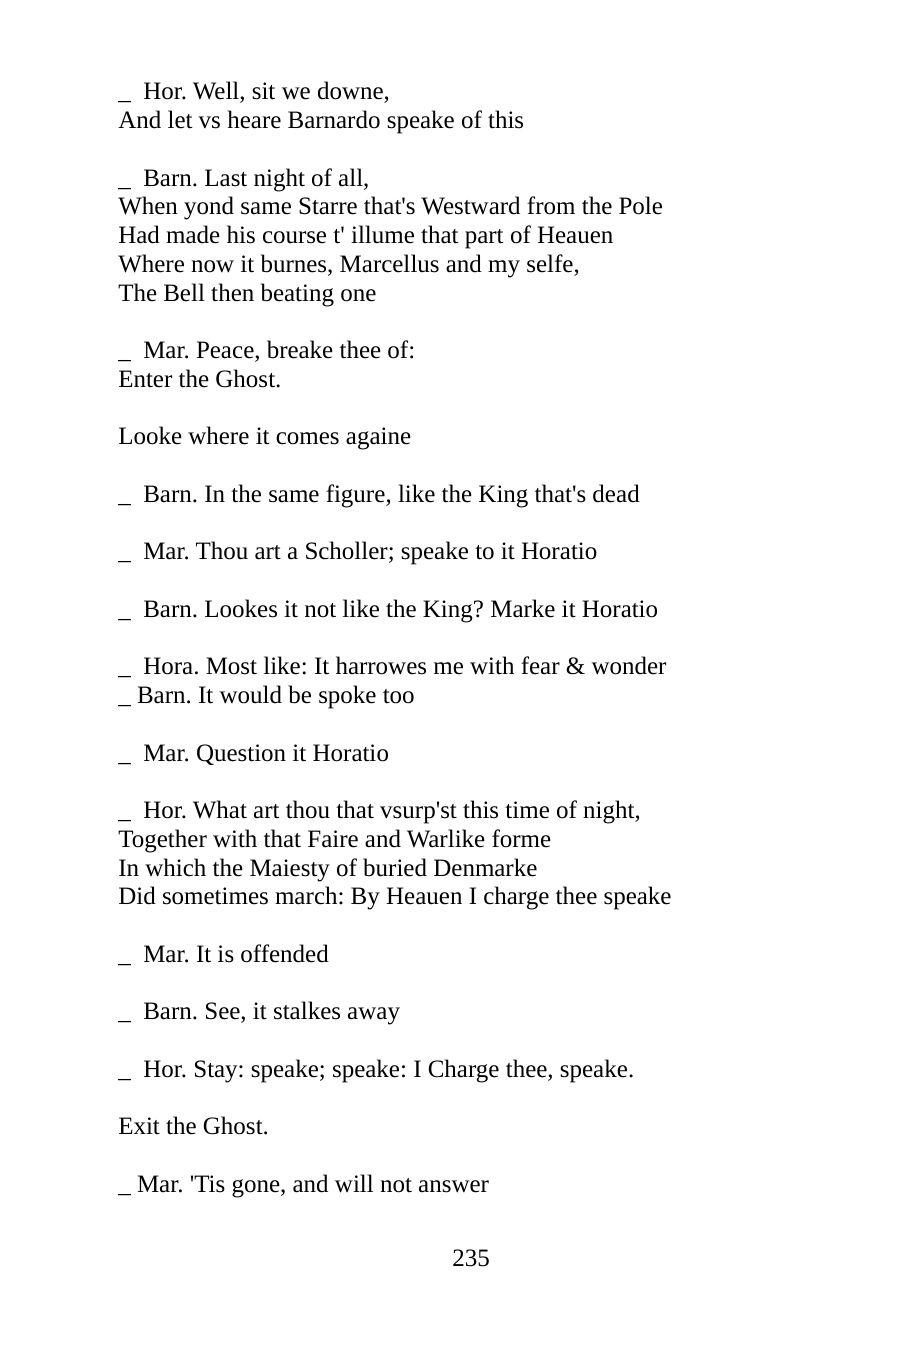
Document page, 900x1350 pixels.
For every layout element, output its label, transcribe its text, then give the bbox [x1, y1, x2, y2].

text In which the Maiesty of buried Denmarke [118, 853, 823, 881]
text And let vs heare Barnardo speake of this [118, 105, 823, 134]
text _ Barn. In the same figure, like the King that's dead [118, 479, 823, 508]
text _ Hora. Most like: It harrowes me with fear & wonder [118, 651, 823, 680]
text Exit the Ghost. [118, 1111, 823, 1140]
text Did sometimes march: By Heauen I charge thee speake [118, 881, 823, 910]
text _ Hor. Stay: speake; speake: I Charge thee, speake. [118, 1054, 823, 1083]
text _ Hor. What art thou that vsurp'st this time of night, [118, 795, 823, 824]
text Together with that Faire and Warlike forme [118, 824, 823, 853]
text Looke where it comes againe [118, 421, 823, 450]
text Where now it burnes, Marcellus and my selfe, [118, 249, 823, 278]
text _ Mar. Question it Horatio [118, 738, 823, 766]
text _ Mar. It is offended [118, 939, 823, 968]
text _ Mar. Peace, breake thee of: [118, 335, 823, 364]
text _ Barn. Last night of all, [118, 163, 823, 191]
text _ Mar. Thou art a Scholler; speake to it Horatio [118, 536, 823, 565]
text _ Mar. 'Tis gone, and will not answer [118, 1169, 823, 1198]
text _ Hor. Well, sit we downe, [118, 76, 823, 105]
text _ Barn. See, it stalkes away [118, 996, 823, 1025]
text Enter the Ghost. [118, 364, 823, 393]
text _ Barn. Lookes it not like the King? Marke it Horatio [118, 594, 823, 623]
text Had made his course t' illume that part of Heauen [118, 220, 823, 249]
text The Bell then beating one [118, 278, 823, 306]
text When yond same Starre that's Westward from the Pole [118, 191, 823, 220]
text _ Barn. It would be spoke too [118, 680, 823, 709]
